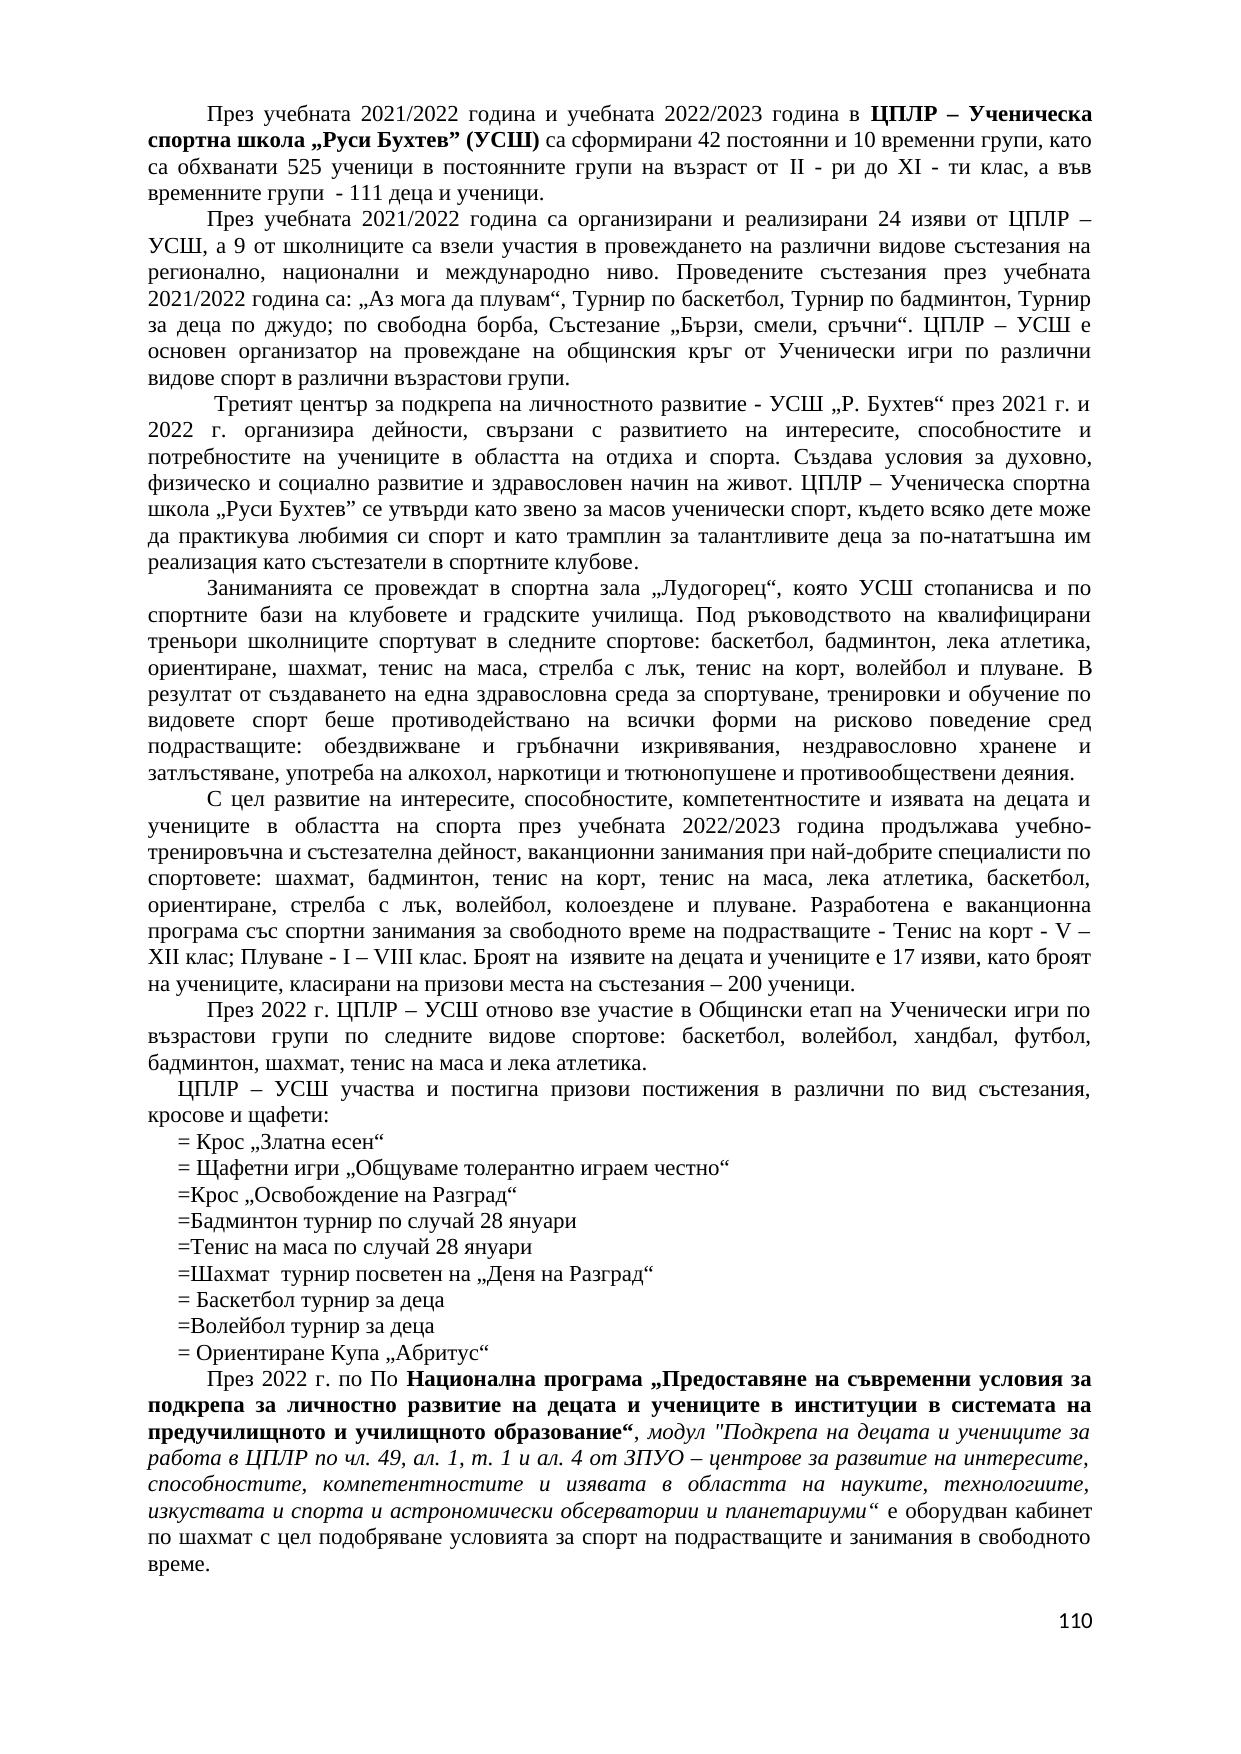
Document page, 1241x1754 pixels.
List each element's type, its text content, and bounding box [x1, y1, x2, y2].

text = Баскетбол турнир за деца [177, 1286, 1093, 1312]
text Заниманията се провеждат в спортна зала „Лудогорец“, която УСШ стопанисва и по спортните бази на клубовете и градските училища. Под ръководството на квалифицирани треньори школниците спортуват в следните спортове: баскетбол, бадминтон, лека атлетика, ориентиране, шахмат, тенис на маса, стрелба с лък, тенис на корт, волейбол и плуване. В резултат от създаването на една здравословна среда за спортуване, тренировки и обучение по видовете спорт беше противодействано на всички форми на рисково поведение сред подрастващите: обездвижване и гръбначни изкривявания, нездравословно хранене и затлъстяване, употреба на алкохол, наркотици и тютюнопушене и противообществени деяния. [148, 574, 1093, 785]
text =Крос „Освобождение на Разград“ [177, 1181, 1093, 1207]
text През 2022 г. по По Национална програма „Предоставяне на съвременни условия за подкрепа за личностно развитие на децата и учениците в институции в системата на предучилищното и училищното образование“, модул "Подкрепа на децата и учениците за работа в ЦПЛР по чл. 49, ал. 1, т. 1 и ал. 4 от ЗПУО – центрове за развитие на интересите, способностите, компетентностите и изявата в областта на науките, технологиите, изкуствата и спорта и астрономически обсерватории и планетариуми“ е оборудван кабинет по шахмат с цел подобряване условията за спорт на подрастващите и занимания в свободното време. [148, 1365, 1093, 1576]
text =Тенис на маса по случай 28 януари [177, 1233, 1093, 1260]
text През учебната 2021/2022 година са организирани и реализирани 24 изяви от ЦПЛР – УСШ, а 9 от школниците са взели участия в провеждането на различни видове състезания на регионално, национални и международно ниво. Проведените състезания през учебната 2021/2022 година са: „Аз мога да плувам“, Турнир по баскетбол, Турнир по бадминтон, Турнир за деца по джудо; по свободна борба, Състезание „Бързи, смели, сръчни“. ЦПЛР – УСШ е основен организатор на провеждане на общинския кръг от Ученически игри по различни видове спорт в различни възрастови групи. [148, 206, 1093, 390]
text През учебната 2021/2022 година и учебната 2022/2023 година в ЦПЛР – Ученическа спортна школа „Руси Бухтев” (УСШ) са сформирани 42 постоянни и 10 временни групи, като са обхванати 525 ученици в постоянните групи на възраст от II - ри до XI - ти клас, а във временните групи - 111 деца и ученици. [148, 100, 1093, 206]
text Третият център за подкрепа на личностното развитие - УСШ „Р. Бухтев“ през 2021 г. и 2022 г. организира дейности, свързани с развитието на интересите, способностите и потребностите на учениците в областта на отдиха и спорта. Създава условия за духовно, физическо и социално развитие и здравословен начин на живот. ЦПЛР – Ученическа спортна школа „Руси Бухтев” се утвърди като звено за масов ученически спорт, където всяко дете може да практикува любимия си спорт и като трамплин за талантливите деца за по-нататъшна им реализация като състезатели в спортните клубове. [148, 390, 1093, 574]
text =Шахмат турнир посветен на „Деня на Разград“ [177, 1260, 1093, 1286]
text ЦПЛР – УСШ участва и постигна призови постижения в различни по вид състезания, кросове и щафети: [148, 1075, 1093, 1128]
text =Волейбол турнир за деца [177, 1312, 1093, 1339]
text = Щафетни игри „Общуваме толерантно играем честно“ [177, 1154, 1093, 1181]
text През 2022 г. ЦПЛР – УСШ отново взе участие в Общински етап на Ученически игри по възрастови групи по следните видове спортове: баскетбол, волейбол, хандбал, футбол, бадминтон, шахмат, тенис на маса и лека атлетика. [148, 996, 1093, 1075]
text С цел развитие на интересите, способностите, компетентностите и изявата на децата и учениците в областта на спорта през учебната 2022/2023 година продължава учебно-тренировъчна и състезателна дейност, ваканционни занимания при най-добрите специалисти по спортовете: шахмат, бадминтон, тенис на корт, тенис на маса, лека атлетика, баскетбол, ориентиране, стрелба с лък, волейбол, колоездене и плуване. Разработена е ваканционна програма със спортни занимания за свободното време на подрастващите - Тенис на корт - V – XII клас; Плуване - I – VIII клас. Броят на изявите на децата и учениците е 17 изяви, като броят на учениците, класирани на призови места на състезания – 200 ученици. [148, 785, 1093, 996]
text = Крос „Златна есен“ [177, 1128, 1093, 1154]
text =Бадминтон турнир по случай 28 януари [177, 1207, 1093, 1233]
text = Ориентиране Купа „Абритус“ [177, 1339, 1093, 1365]
